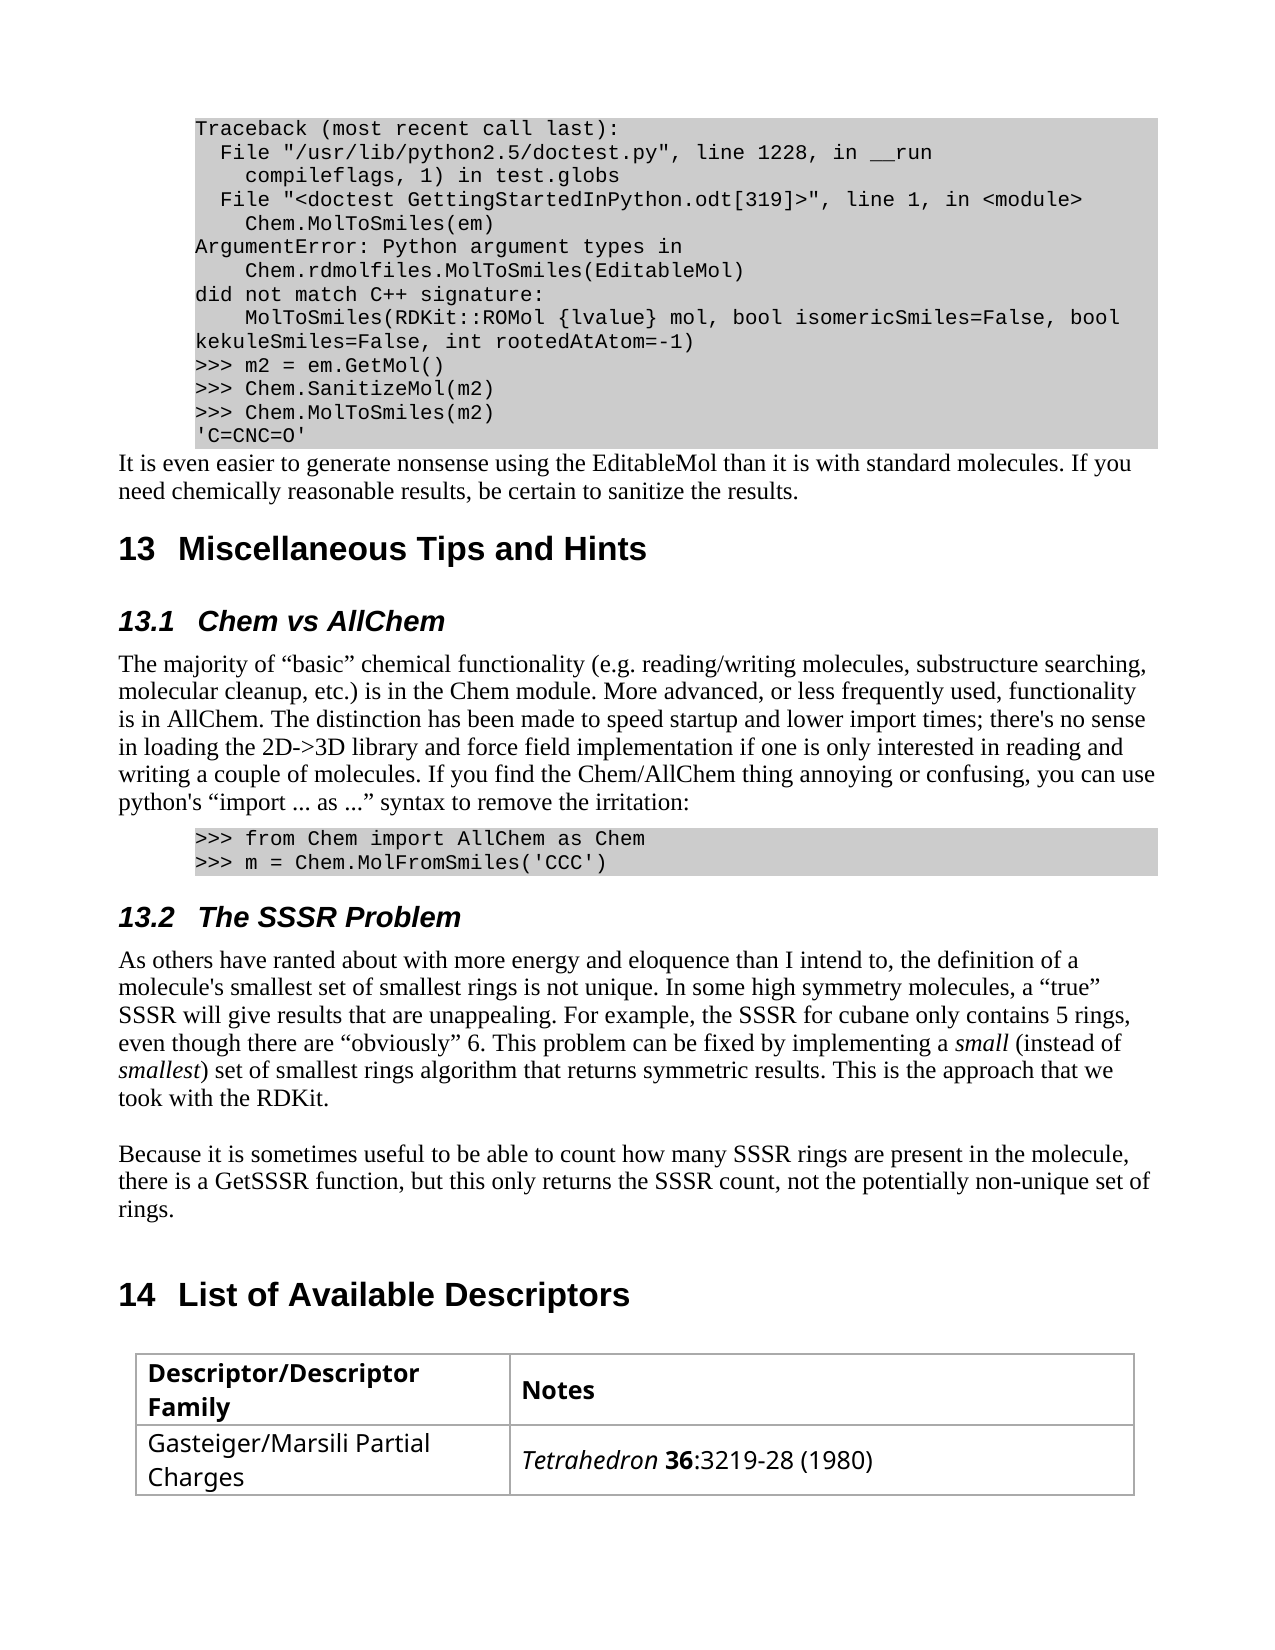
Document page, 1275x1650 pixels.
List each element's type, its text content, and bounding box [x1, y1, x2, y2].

text >>> m = Chem.MolFromSmiles('CCC') [195, 852, 1158, 876]
text Chem.MolToSmiles(em) [195, 213, 1158, 236]
text compileflags, 1) in test.globs [195, 165, 1158, 189]
text Chem.rdmolfiles.MolToSmiles(EditableMol) [195, 260, 1158, 284]
table_header Notes [511, 1355, 1133, 1423]
text It is even easier to generate nonsense using the EditableMol than it is with standard molecules. If you need chemically reasonable results, be certain to sanitize the results. [118, 449, 1157, 504]
text >>> Chem.SanitizeMol(m2) [195, 378, 1158, 402]
text File "<doctest GettingStartedInPython.odt[319]>", line 1, in <module> [195, 189, 1158, 213]
subtitle The SSSR Problem [118, 901, 1157, 933]
table_cell Tetrahedron 36:3219-28 (1980) [511, 1426, 1133, 1494]
text The majority of “basic” chemical functionality (e.g. reading/writing molecules, substructure searching, molecular cleanup, etc.) is in the Chem module. More advanced, or less frequently used, functionality is in AllChem. The distinction has been made to speed startup and lower import times; there's no sense in loading the 2D->3D library and force field implementation if one is only interested in reading and writing a couple of molecules. If you find the Chem/AllChem thing annoying or confusing, you can use python's “import ... as ...” syntax to remove the irritation: [118, 650, 1157, 816]
text File "/usr/lib/python2.5/doctest.py", line 1228, in __run [195, 142, 1158, 165]
text MolToSmiles(RDKit::ROMol {lvalue} mol, bool isomericSmiles=False, bool kekuleSmiles=False, int rootedAtAtom=-1) [195, 307, 1158, 354]
text Traceback (most recent call last): [195, 118, 1158, 142]
text >>> Chem.MolToSmiles(m2) [195, 402, 1158, 426]
text 'C=CNC=O' [195, 426, 1158, 449]
text As others have ranted about with more energy and eloquence than I intend to, the definition of a molecule's smallest set of smallest rings is not unique. In some high symmetry molecules, a “true” SSSR will give results that are unappealing. For example, the SSSR for cubane only contains 5 rings, even though there are “obviously” 6. This problem can be fixed by implementing a small (instead of smallest) set of smallest rings algorithm that returns symmetric results. This is the approach that we took with the RDKit. [118, 946, 1157, 1112]
subtitle List of Available Descriptors [118, 1276, 1157, 1313]
text did not match C++ signature: [195, 284, 1158, 307]
subtitle Chem vs AllChem [118, 604, 1157, 637]
text >>> m2 = em.GetMol() [195, 354, 1158, 378]
table_cell Gasteiger/Marsili Partial Charges [137, 1426, 509, 1494]
text >>> from Chem import AllChem as Chem [195, 828, 1158, 852]
table_header Descriptor/Descriptor Family [137, 1355, 509, 1423]
text Because it is sometimes useful to be able to count how many SSSR rings are present in the molecule, there is a GetSSSR function, but this only returns the SSSR count, not the potentially non-unique set of rings. [118, 1140, 1157, 1223]
text ArgumentError: Python argument types in [195, 236, 1158, 260]
subtitle Miscellaneous Tips and Hints [118, 529, 1157, 567]
